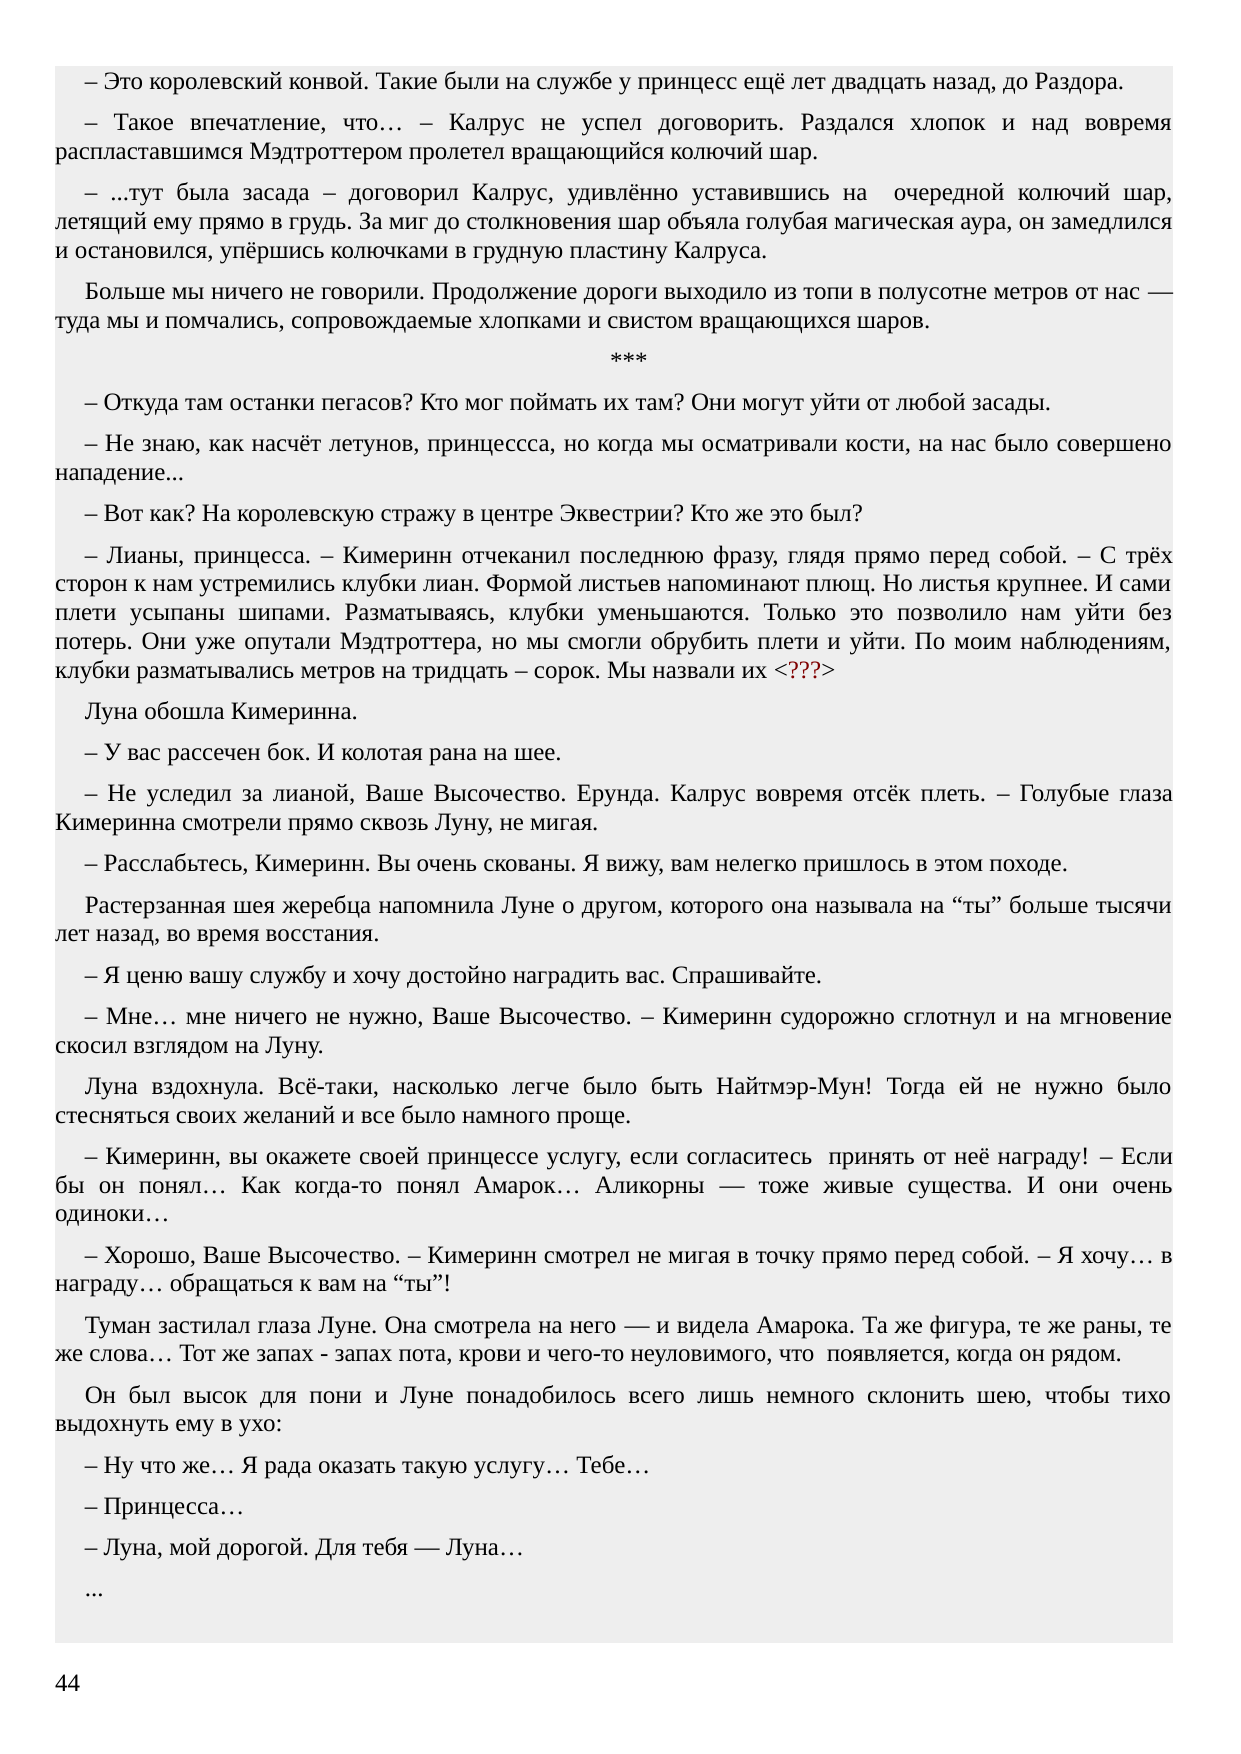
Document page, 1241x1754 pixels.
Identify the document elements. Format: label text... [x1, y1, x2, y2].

text – ...тут была засада – договорил Калрус, удивлённо уставившись на очередной колючий шар, летящий ему прямо в грудь. За миг до столкновения шар объяла голубая магическая аура, он замедлился и остановился, упёршись колючками в грудную пластину Калруса. [55, 177, 1173, 263]
text Он был высок для пони и Луне понадобилось всего лишь немного склонить шею, чтобы тихо выдохнуть ему в ухо: [55, 1380, 1173, 1437]
text Больше мы ничего не говорили. Продолжение дороги выходило из топи в полусотне метров от нас — туда мы и помчались, сопровождаемые хлопками и свистом вращающихся шаров. [55, 276, 1173, 333]
text *** [55, 346, 1173, 375]
text – Хорошо, Ваше Высочество. – Кимеринн смотрел не мигая в точку прямо перед собой. – Я хочу… в награду… обращаться к вам на “ты”! [55, 1240, 1173, 1297]
text – Луна, мой дорогой. Для тебя — Луна… [55, 1532, 1173, 1561]
text – Не уследил за лианой, Ваше Высочество. Ерунда. Калрус вовремя отсёк плеть. – Голубые глаза Кимеринна смотрели прямо сквозь Луну, не мигая. [55, 778, 1173, 836]
text Луна вздохнула. Всё-таки, насколько легче было быть Найтмэр-Мун! Тогда ей не нужно было стесняться своих желаний и все было намного проще. [55, 1071, 1173, 1128]
text Луна обошла Кимеринна. [55, 696, 1173, 725]
text – Я ценю вашу службу и хочу достойно наградить вас. Спрашивайте. [55, 960, 1173, 988]
text – У вас рассечен бок. И колотая рана на шее. [55, 737, 1173, 766]
text – Вот как? На королевскую стражу в центре Эквестрии? Кто же это был? [55, 498, 1173, 527]
text – Мне… мне ничего не нужно, Ваше Высочество. – Кимеринн судорожно сглотнул и на мгновение скосил взглядом на Луну. [55, 1001, 1173, 1058]
text – Откуда там останки пегасов? Кто мог поймать их там? Они могут уйти от любой засады. [55, 387, 1173, 416]
text Туман застилал глаза Луне. Она смотрела на него — и видела Амарока. Та же фигура, те же раны, те же слова… Тот же запах - запах пота, крови и чего-то неуловимого, что появляется, когда он рядом. [55, 1310, 1173, 1367]
text – Лианы, принцесса. – Кимеринн отчеканил последнюю фразу, глядя прямо перед собой. – С трёх сторон к нам устремились клубки лиан. Формой листьев напоминают плющ. Но листья крупнее. И сами плети усыпаны шипами. Разматываясь, клубки уменьшаются. Только это позволило нам уйти без потерь. Они уже опутали Мэдтроттера, но мы смогли обрубить плети и уйти. По моим наблюдениям, клубки разматывались метров на тридцать – сорок. Мы назвали их <???> [55, 540, 1173, 683]
text – Ну что же… Я рада оказать такую услугу… Тебе… [55, 1450, 1173, 1478]
text – Это королевский конвой. Такие были на службе у принцесс ещё лет двадцать назад, до Раздора. [55, 66, 1173, 95]
text – Кимеринн, вы окажете своей принцессе услугу, если согласитесь принять от неё награду! – Если бы он понял… Как когда-то понял Амарок… Аликорны — тоже живые существа. И они очень одиноки… [55, 1141, 1173, 1227]
text Растерзанная шея жеребца напомнила Луне о другом, которого она называла на “ты” больше тысячи лет назад, во время восстания. [55, 890, 1173, 947]
text – Принцесса… [55, 1491, 1173, 1520]
text ... [55, 1573, 1173, 1602]
text – Такое впечатление, что… – Калрус не успел договорить. Раздался хлопок и над вовремя распластавшимся Мэдтроттером пролетел вращающийся колючий шар. [55, 107, 1173, 165]
text – Не знаю, как насчёт летунов, принцессса, но когда мы осматривали кости, на нас было совершено нападение... [55, 428, 1173, 486]
text – Расслабьтесь, Кимеринн. Вы очень скованы. Я вижу, вам нелегко пришлось в этом походе. [55, 848, 1173, 877]
